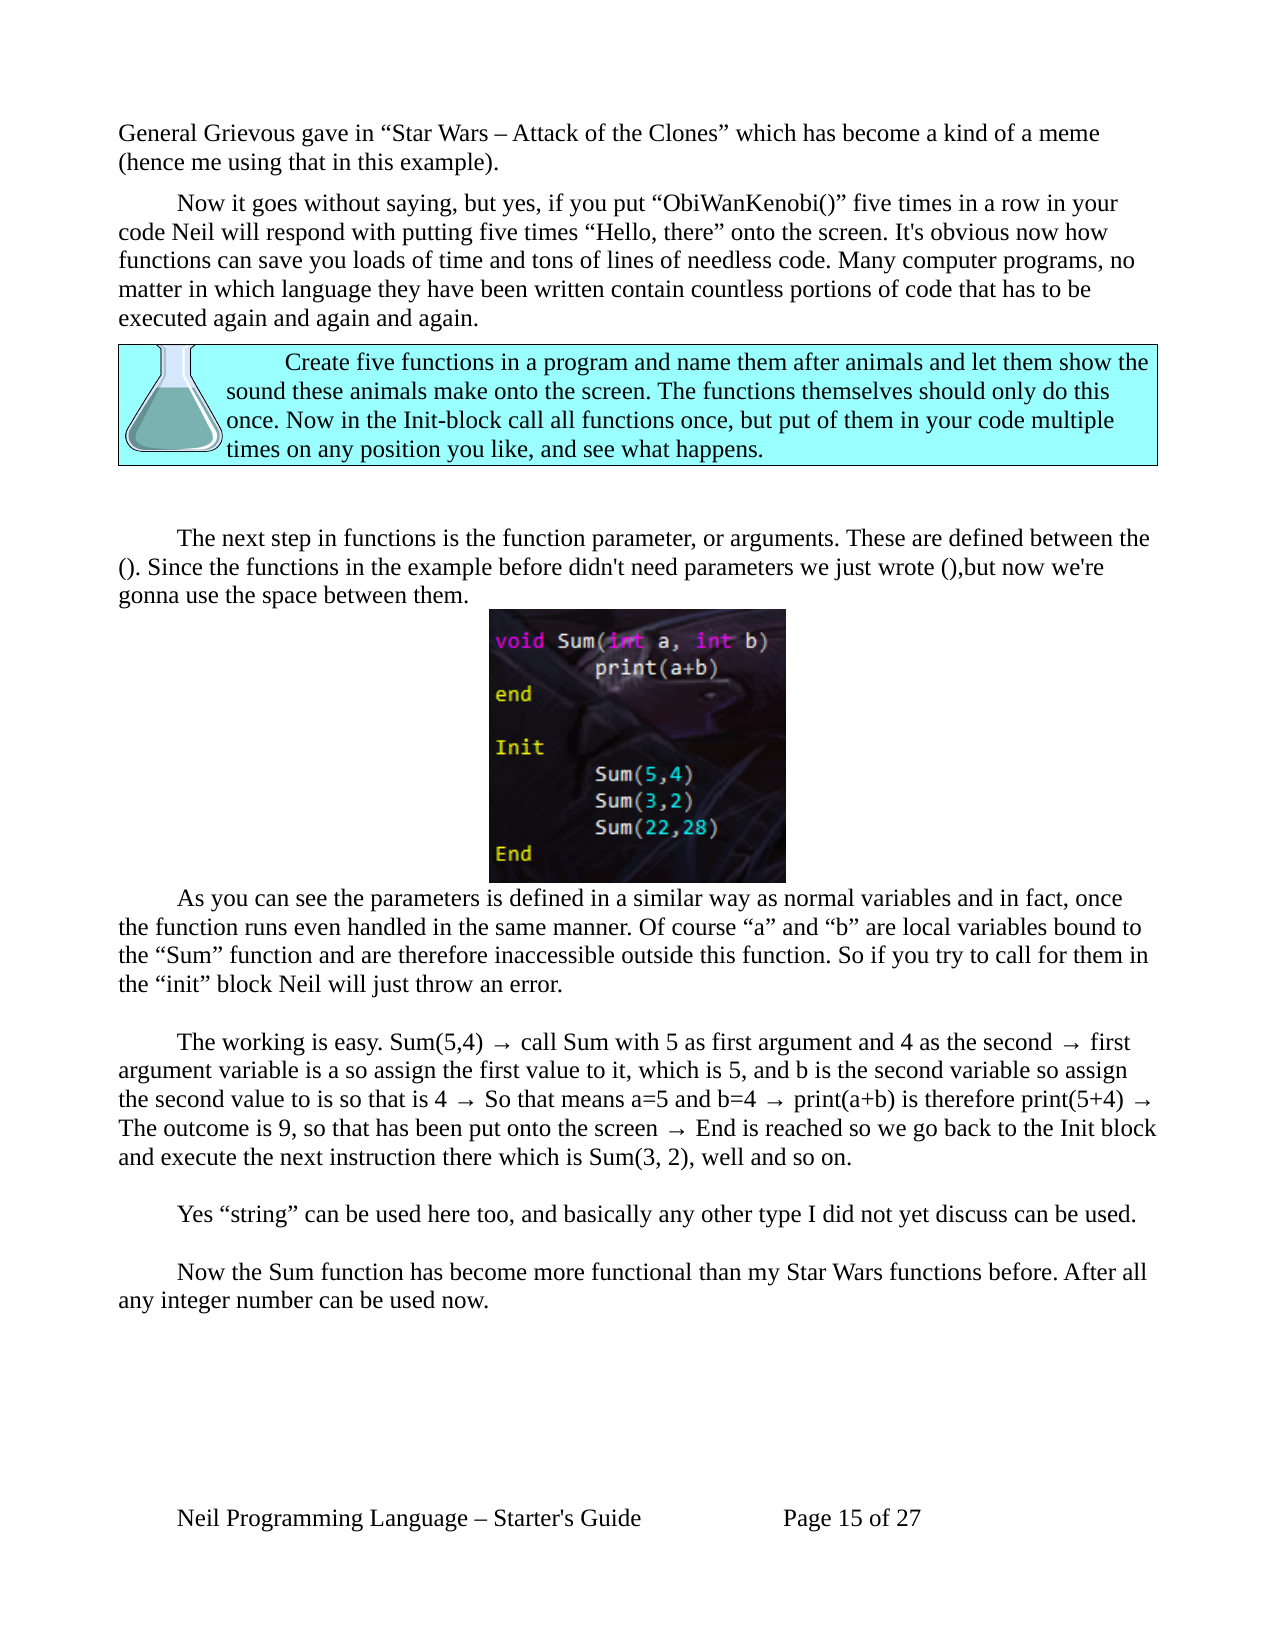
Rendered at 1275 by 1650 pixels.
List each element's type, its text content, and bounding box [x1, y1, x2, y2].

picture [489, 609, 786, 883]
text The working is easy. Sum(5,4) → call Sum with 5 as first argument and 4 as the second → first argument variable is a so assign the first value to it, which is 5, and b is the second variable so assign the second value to is so that is 4 → So that means a=5 and b=4 → print(a+b) is therefore print(5+4) → The outcome is 9, so that has been put onto the screen → End is reached so we go back to the Init block and execute the next instruction there which is Sum(3, 2), well and so on. [118, 1027, 1157, 1170]
text The next step in functions is the function parameter, or arguments. These are defined between the (). Since the functions in the example before didn't need parameters we just wrote (),but now we're gonna use the space between them. [118, 523, 1157, 609]
picture [125, 344, 223, 452]
text As you can see the parameters is defined in a similar way as normal variables and in fact, once the function runs even handled in the same manner. Of course “a” and “b” are local variables bound to the “Sum” function and are therefore inaccessible outside this function. So if you try to call for them in the “init” block Neil will just throw an error. [118, 883, 1157, 998]
text Yes “string” can be used here too, and basically any other type I did not yet discuss can be used. [118, 1199, 1157, 1228]
text Create five functions in a program and name them after animals and let them show the sound these animals make onto the screen. The functions themselves should only do this once. Now in the Init-block call all functions once, but put of them in your code multiple times on any position you like, and see what happens. [119, 345, 1157, 465]
text Now it goes without saying, but yes, if you put “ObiWanKenobi()” five times in a row in your code Neil will respond with putting five times “Hello, there” onto the screen. It's obvious now how functions can save you loads of time and tons of lines of needless code. Many computer programs, no matter in which language they have been written contain countless portions of code that has to be executed again and again and again. [118, 188, 1157, 332]
text Now the Sum function has become more functional than my Star Wars functions before. After all any integer number can be used now. [118, 1257, 1157, 1314]
text General Grievous gave in “Star Wars – Attack of the Clones” which has become a kind of a meme (hence me using that in this example). [118, 118, 1157, 176]
